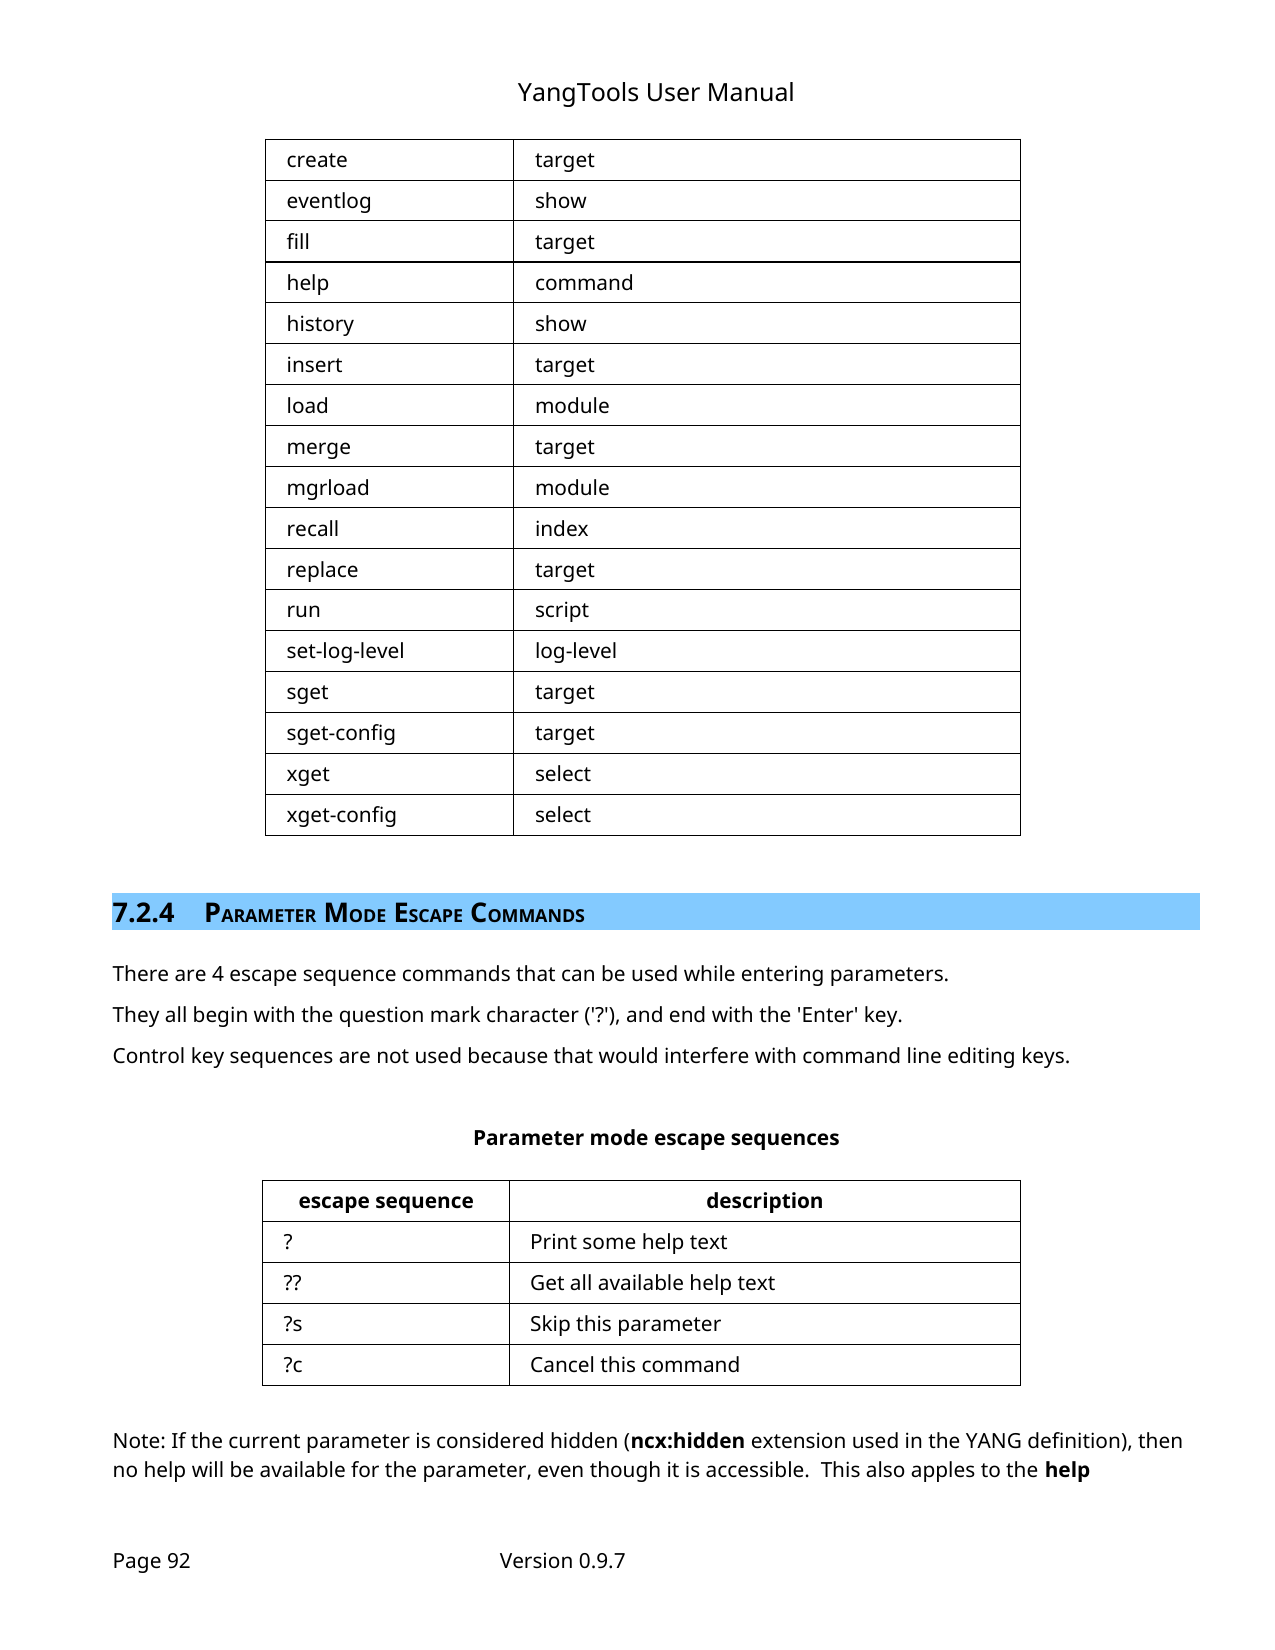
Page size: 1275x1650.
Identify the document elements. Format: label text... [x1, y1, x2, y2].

table_cell xget [266, 754, 513, 793]
table_cell script [514, 590, 1020, 630]
table_cell fill [266, 221, 513, 261]
table_cell ? [263, 1222, 509, 1262]
text There are 4 escape sequence commands that can be used while entering parameters. [112, 959, 1200, 988]
table_cell sget [266, 672, 513, 712]
table_cell Print some help text [510, 1222, 1020, 1262]
text Note: If the current parameter is considered hidden (ncx:hidden extension used in the YANG definition), then no help will be available for the parameter, even though it is accessible. This also apples to the help [112, 1426, 1200, 1483]
subtitle Parameter mode escape sequences [127, 1123, 1185, 1151]
table_cell ?c [263, 1345, 509, 1384]
table_cell Get all available help text [510, 1263, 1020, 1303]
table_cell mgrload [266, 467, 513, 507]
table_cell sget-config [266, 713, 513, 753]
table_cell Skip this parameter [510, 1304, 1020, 1343]
table_cell target [514, 221, 1020, 261]
table_header escape sequence [263, 1181, 509, 1221]
table_cell merge [266, 426, 513, 466]
table_cell target [514, 140, 1020, 179]
table_header description [510, 1181, 1020, 1221]
table_cell show [514, 181, 1020, 220]
table_cell recall [266, 508, 513, 548]
table_cell set-log-level [266, 631, 513, 671]
table_cell load [266, 385, 513, 425]
table_cell target [514, 344, 1020, 384]
subtitle Parameter Mode Escape Commands [112, 893, 1200, 930]
table_cell help [266, 263, 513, 302]
table_cell target [514, 549, 1020, 589]
table_cell show [514, 303, 1020, 343]
table_cell run [266, 590, 513, 630]
table_cell replace [266, 549, 513, 589]
table_cell eventlog [266, 181, 513, 220]
table_cell command [514, 263, 1020, 302]
table_cell index [514, 508, 1020, 548]
text They all begin with the question mark character ('?'), and end with the 'Enter' key. [112, 1000, 1200, 1028]
table_cell xget-config [266, 795, 513, 834]
table_cell ?s [263, 1304, 509, 1343]
text Control key sequences are not used because that would interfere with command line editing keys. [112, 1041, 1200, 1069]
table_cell Cancel this command [510, 1345, 1020, 1384]
table_cell select [514, 795, 1020, 834]
table_cell select [514, 754, 1020, 793]
table_cell log-level [514, 631, 1020, 671]
table_cell module [514, 385, 1020, 425]
table_cell history [266, 303, 513, 343]
table_cell target [514, 672, 1020, 712]
table_cell target [514, 426, 1020, 466]
table_cell module [514, 467, 1020, 507]
table_cell target [514, 713, 1020, 753]
table_cell insert [266, 344, 513, 384]
table_cell ?? [263, 1263, 509, 1303]
table_cell create [266, 140, 513, 179]
